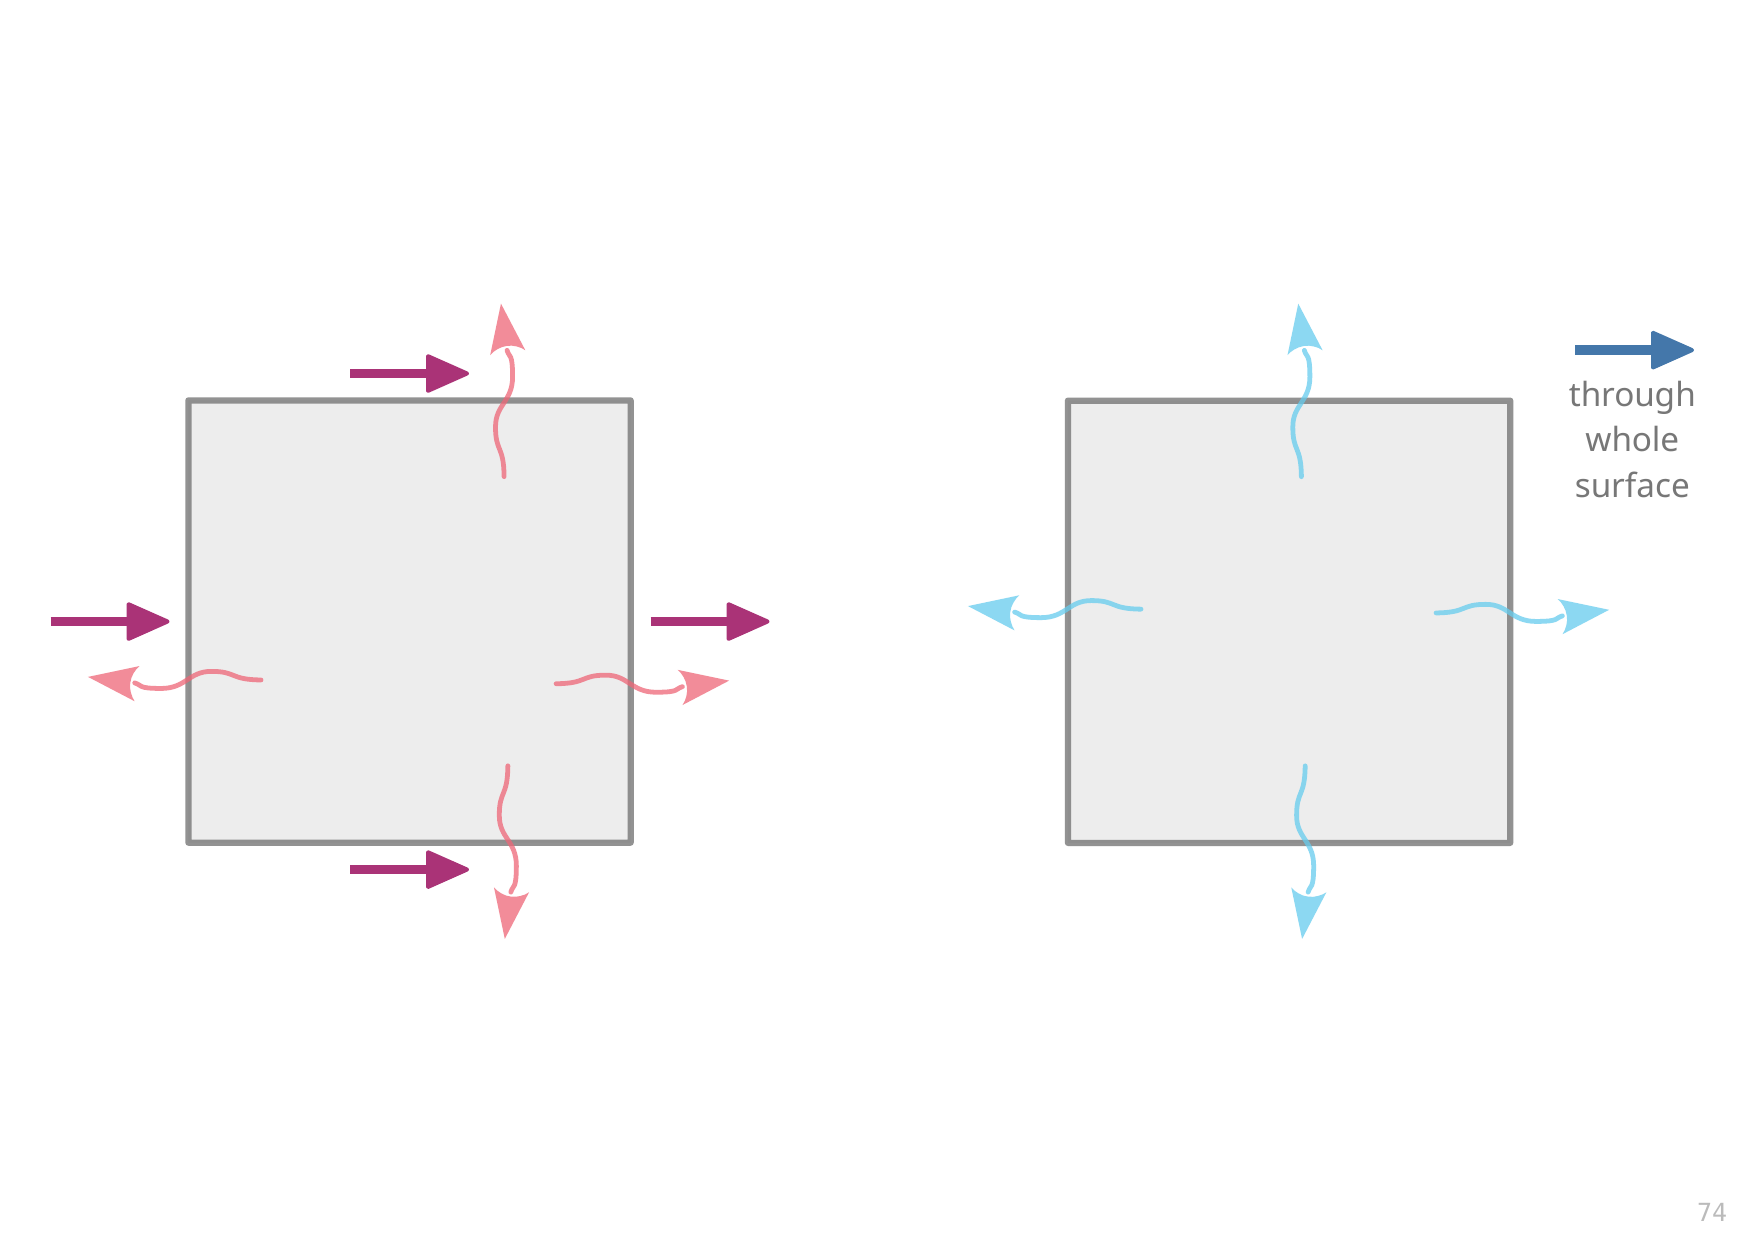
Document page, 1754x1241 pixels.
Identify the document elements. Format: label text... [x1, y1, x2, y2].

text_box [188, 400, 631, 843]
text_box through whole surface [1554, 363, 1703, 479]
text_box [1067, 400, 1511, 843]
